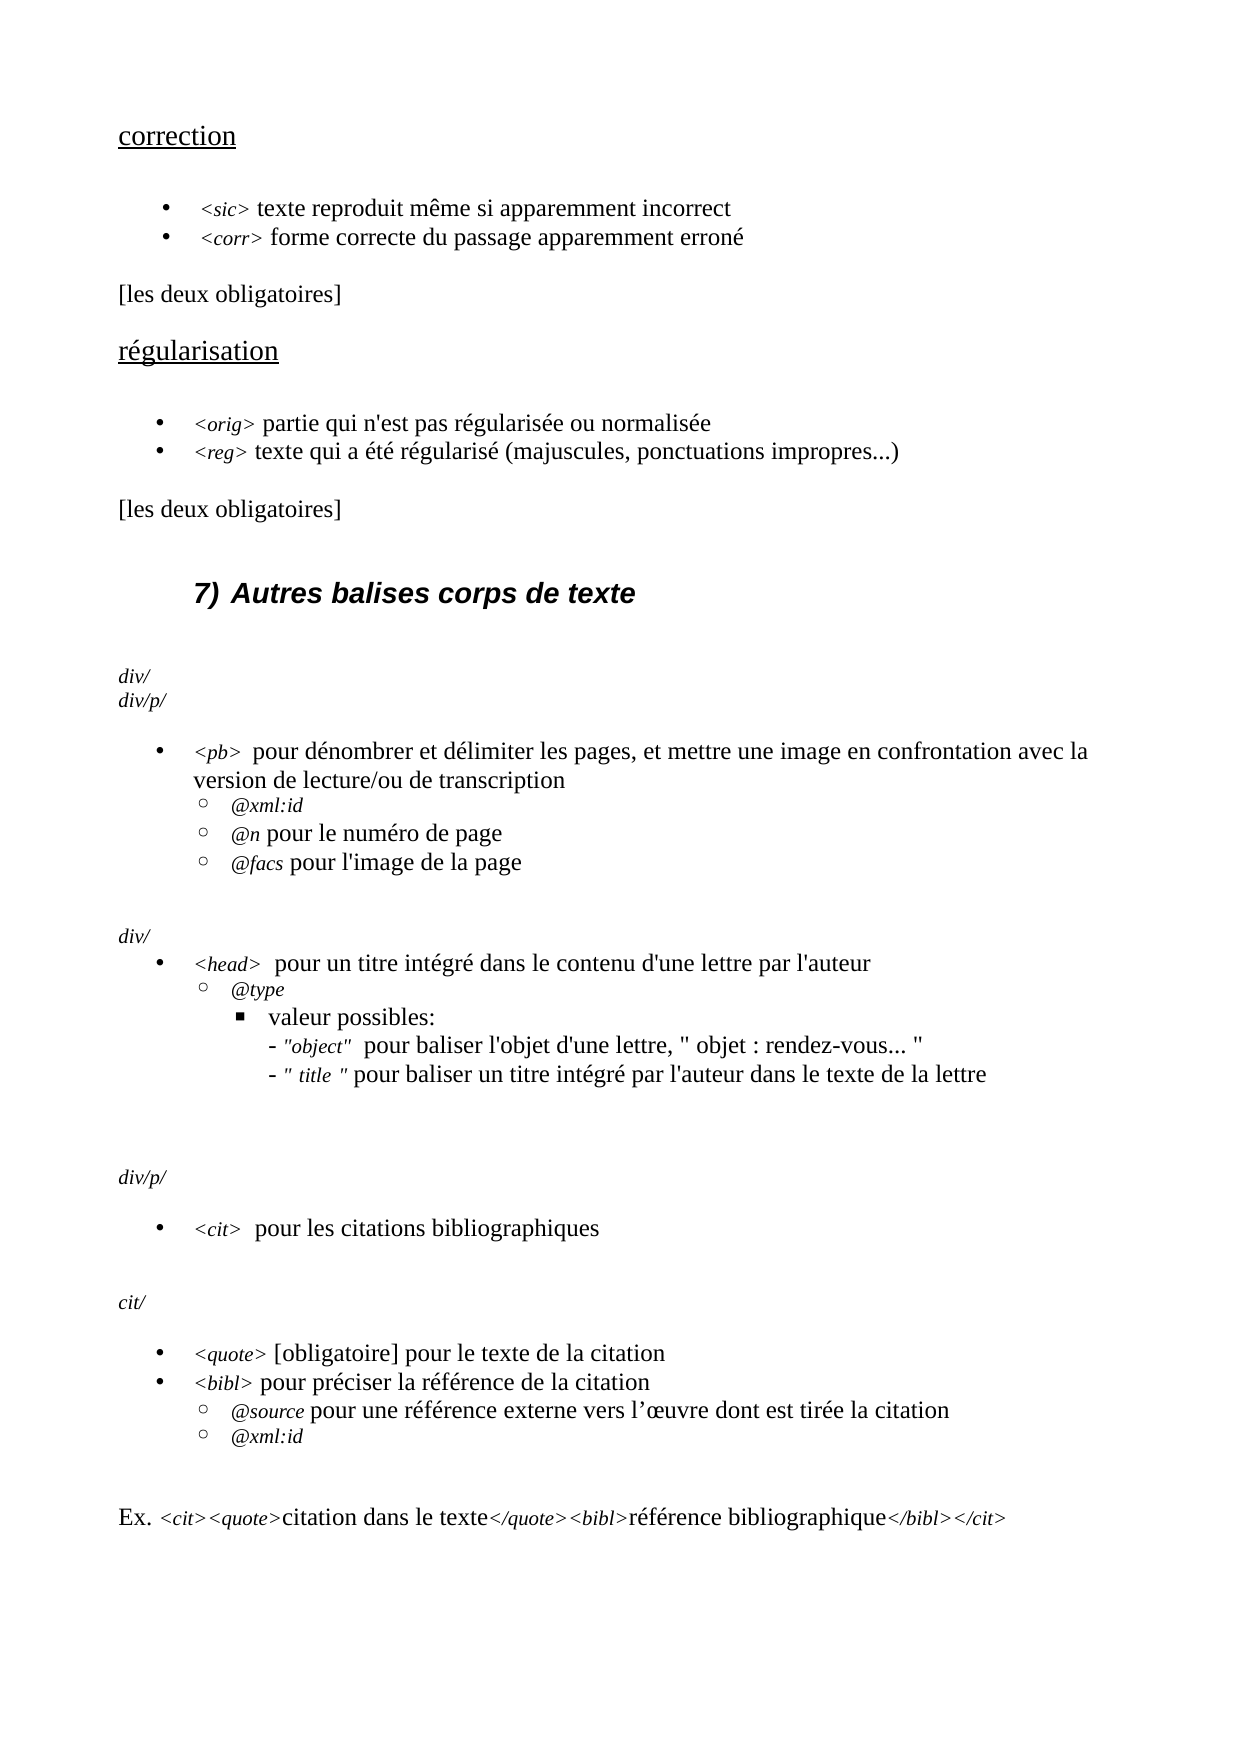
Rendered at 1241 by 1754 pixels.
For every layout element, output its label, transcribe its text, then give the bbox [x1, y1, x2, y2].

list - " title " pour baliser un titre intégré par l'auteur dans le texte de la lettre [231, 1059, 1122, 1088]
list <corr> forme correcte du passage apparemment erroné [162, 222, 1122, 250]
text div/p/ [118, 688, 1122, 712]
list @xml:id [193, 1424, 1122, 1449]
list <bibl> pour préciser la référence de la citation [156, 1367, 1122, 1395]
list <cit> pour les citations bibliographiques [156, 1213, 1122, 1242]
list <sic> texte reproduit même si apparemment incorrect [162, 193, 1122, 222]
text div/p/ [118, 1165, 1122, 1189]
list valeur possibles: [231, 1002, 1122, 1030]
list <reg> texte qui a été régularisé (majuscules, ponctuations impropres...) [156, 436, 1122, 465]
list @xml:id [193, 793, 1122, 818]
subtitle Autres balises corps de texte [193, 576, 1122, 610]
list <pb> pour dénombrer et délimiter les pages, et mettre une image en confrontation avec la version de lecture/ou de transcription [156, 736, 1122, 793]
text div/ [118, 924, 1122, 948]
text [les deux obligatoires] [118, 279, 1122, 308]
list @type [193, 977, 1122, 1002]
text Ex. <cit><quote>citation dans le texte</quote><bibl>référence bibliographique</bibl></cit> [118, 1502, 1122, 1531]
list - "object" pour baliser l'objet d'une lettre, " objet : rendez-vous... " [231, 1030, 1122, 1059]
list <orig> partie qui n'est pas régularisée ou normalisée [156, 408, 1122, 436]
subtitle régularisation [118, 333, 1122, 366]
list <quote> [obligatoire] pour le texte de la citation [156, 1338, 1122, 1367]
list @source pour une référence externe vers l’œuvre dont est tirée la citation [193, 1395, 1122, 1424]
text cit/ [118, 1290, 1122, 1314]
text div/ [118, 664, 1122, 688]
subtitle correction [118, 118, 1122, 152]
list @n pour le numéro de page [193, 818, 1122, 847]
list @facs pour l'image de la page [193, 847, 1122, 876]
text [les deux obligatoires] [118, 494, 1122, 523]
list <head> pour un titre intégré dans le contenu d'une lettre par l'auteur [156, 948, 1122, 977]
